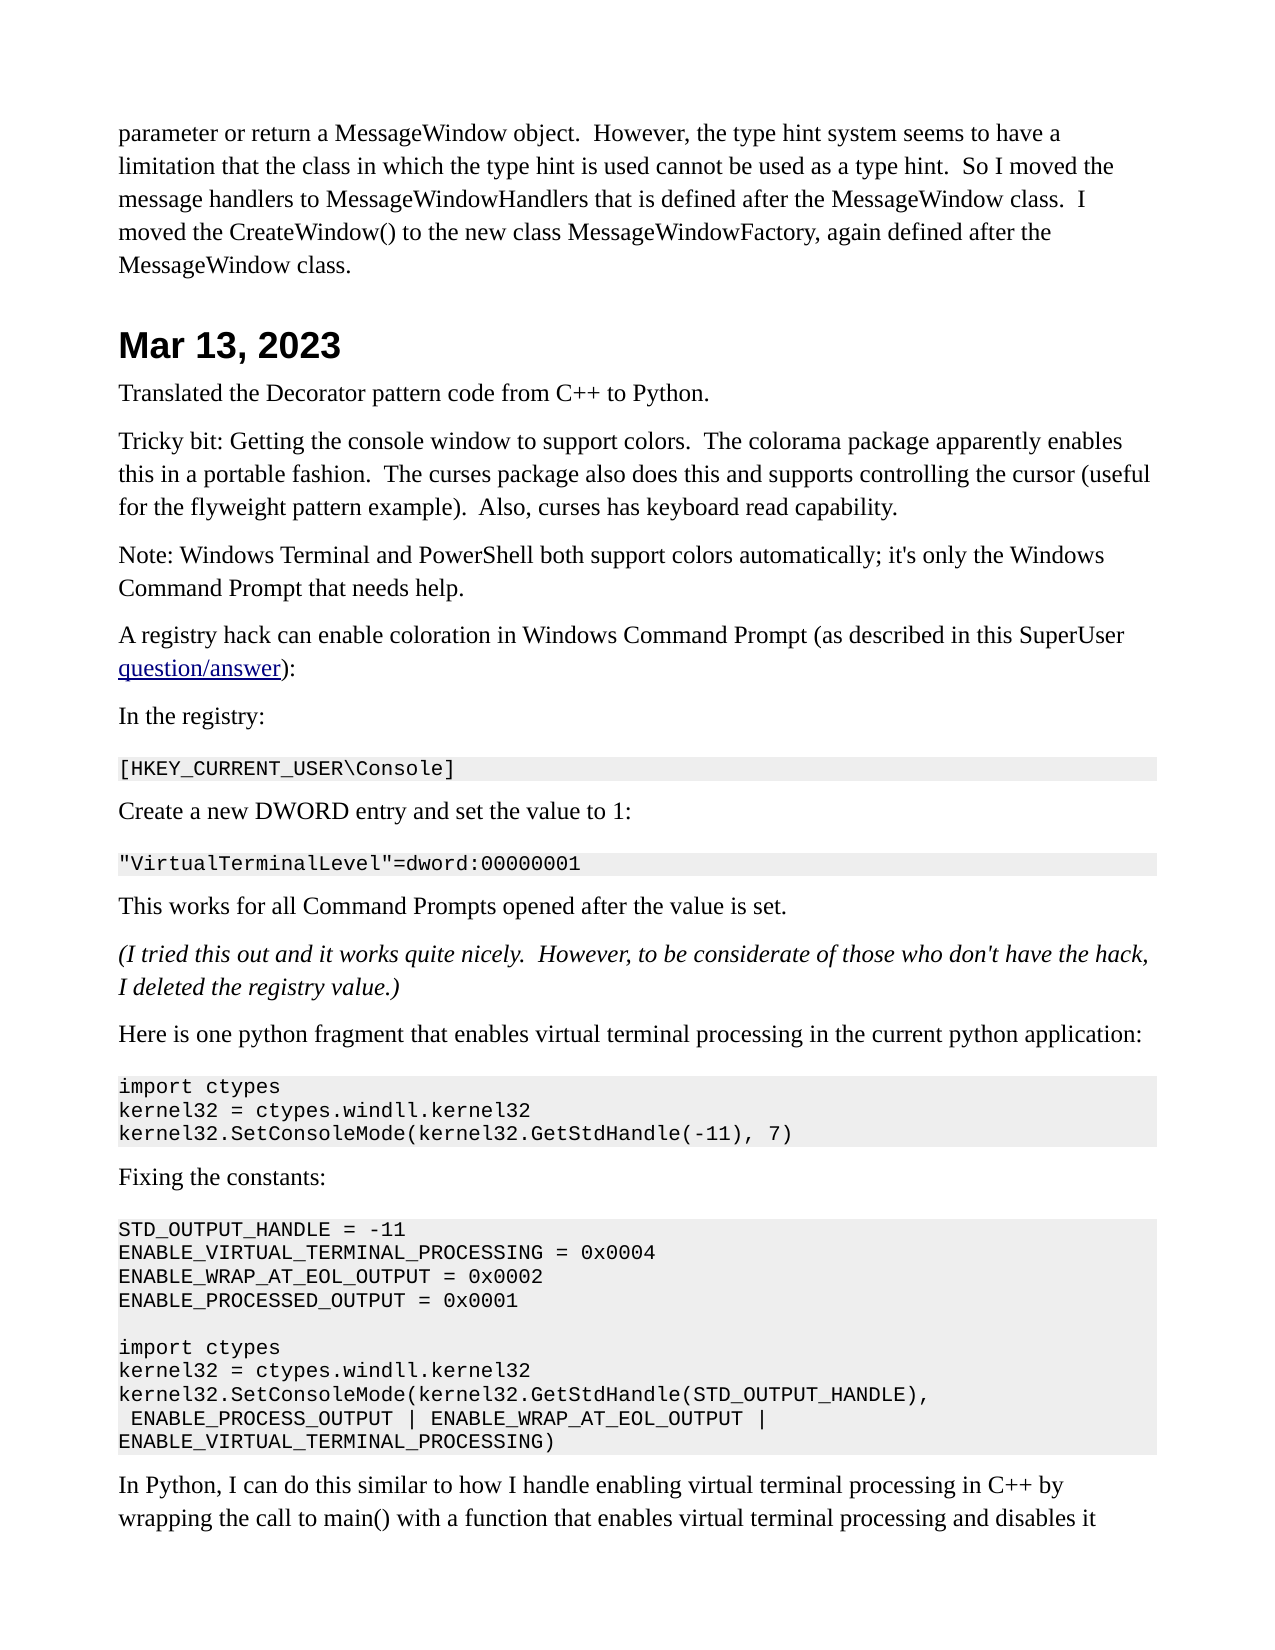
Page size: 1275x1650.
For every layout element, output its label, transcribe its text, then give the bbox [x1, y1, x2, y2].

text kernel32.SetConsoleMode(kernel32.GetStdHandle(-11), 7) [118, 1123, 1157, 1147]
text Create a new DWORD entry and set the value to 1: [118, 796, 1157, 825]
text (I tried this out and it works quite nicely. However, to be considerate of those who don't have the hack, I deleted the registry value.) [118, 939, 1157, 1001]
text ENABLE_WRAP_AT_EOL_OUTPUT = 0x0002 [118, 1266, 1157, 1289]
text This works for all Command Prompts opened after the value is set. [118, 891, 1157, 920]
text Note: Windows Terminal and PowerShell both support colors automatically; it's only the Windows Command Prompt that needs help. [118, 540, 1157, 601]
text Here is one python fragment that enables virtual terminal processing in the current python application: [118, 1019, 1157, 1048]
subtitle Mar 13, 2023 [118, 323, 1157, 366]
text ENABLE_PROCESS_OUTPUT | ENABLE_WRAP_AT_EOL_OUTPUT | ENABLE_VIRTUAL_TERMINAL_PROCESSING) [118, 1408, 1157, 1455]
text In the registry: [118, 701, 1157, 730]
text ENABLE_PROCESSED_OUTPUT = 0x0001 [118, 1289, 1157, 1313]
text kernel32 = ctypes.windll.kernel32 [118, 1100, 1157, 1123]
text import ctypes [118, 1337, 1157, 1361]
text "VirtualTerminalLevel"=dword:00000001 [118, 853, 1157, 876]
text A registry hack can enable coloration in Windows Command Prompt (as described in this SuperUser question/answer): [118, 620, 1157, 682]
text Translated the Decorator pattern code from C++ to Python. [118, 378, 1157, 407]
text In Python, I can do this similar to how I handle enabling virtual terminal processing in C++ by wrapping the call to main() with a function that enables virtual terminal processing and disables it [118, 1470, 1157, 1532]
text [HKEY_CURRENT_USER\Console] [118, 757, 1157, 781]
text kernel32.SetConsoleMode(kernel32.GetStdHandle(STD_OUTPUT_HANDLE), [118, 1384, 1157, 1408]
text import ctypes [118, 1076, 1157, 1100]
text Tricky bit: Getting the console window to support colors. The colorama package apparently enables this in a portable fashion. The curses package also does this and supports controlling the cursor (useful for the flyweight pattern example). Also, curses has keyboard read capability. [118, 426, 1157, 521]
text ENABLE_VIRTUAL_TERMINAL_PROCESSING = 0x0004 [118, 1242, 1157, 1266]
text STD_OUTPUT_HANDLE = -11 [118, 1219, 1157, 1242]
text Fixing the constants: [118, 1162, 1157, 1191]
text kernel32 = ctypes.windll.kernel32 [118, 1361, 1157, 1384]
text parameter or return a MessageWindow object. However, the type hint system seems to have a limitation that the class in which the type hint is used cannot be used as a type hint. So I moved the message handlers to MessageWindowHandlers that is defined after the MessageWindow class. I moved the CreateWindow() to the new class MessageWindowFactory, again defined after the MessageWindow class. [118, 118, 1157, 279]
